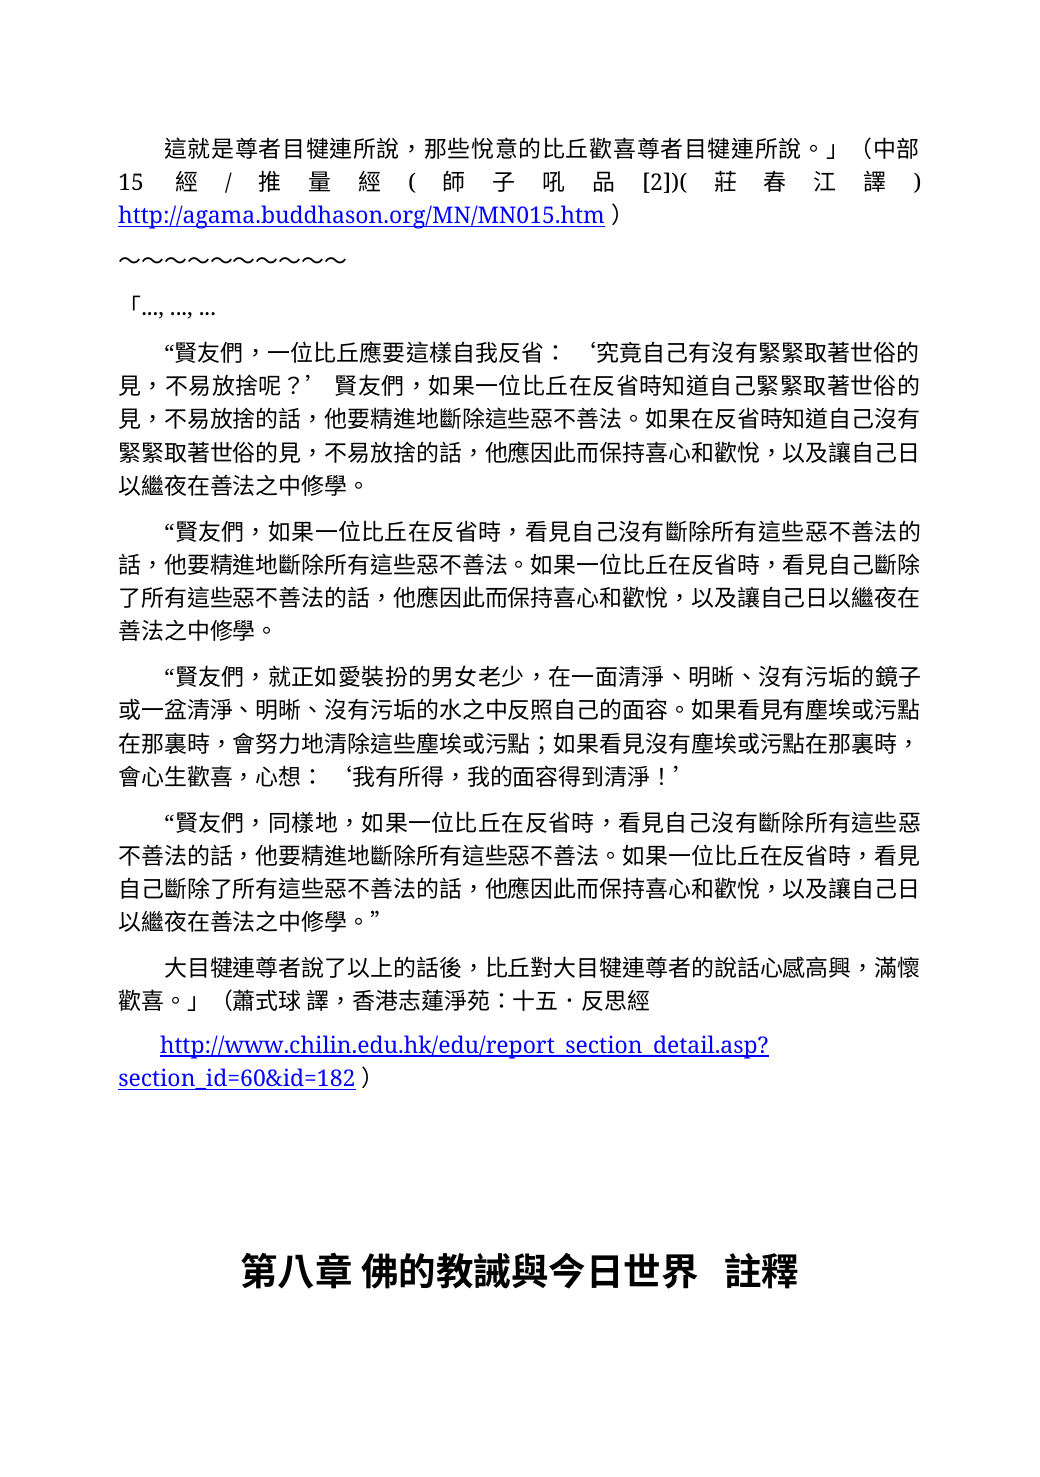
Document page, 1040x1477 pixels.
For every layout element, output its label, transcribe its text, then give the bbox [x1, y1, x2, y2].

text “賢友們，如果一位比丘在反省時，看見自己沒有斷除所有這些惡不善法的話，他要精進地斷除所有這些惡不善法。如果一位比丘在反省時，看見自己斷除了所有這些惡不善法的話，他應因此而保持喜心和歡悅，以及讓自己日以繼夜在善法之中修學。 [118, 513, 921, 646]
text 「..., ..., ... [118, 289, 921, 322]
text “賢友們，就正如愛裝扮的男女老少，在一面清淨、明晰、沒有污垢的鏡子或一盆清淨、明晰、沒有污垢的水之中反照自己的面容。如果看見有塵埃或污點在那裏時，會努力地清除這些塵埃或污點；如果看見沒有塵埃或污點在那裏時，會心生歡喜，心想： ‘我有所得，我的面容得到清淨！’ [118, 659, 921, 792]
text http://www.chilin.edu.hk/edu/report_section_detail.asp?section_id=60&id=182 ） [118, 1029, 921, 1093]
text ～～～～～～～～～～ [118, 243, 921, 276]
text “賢友們，一位比丘應要這樣自我反省： ‘究竟自己有沒有緊緊取著世俗的見，不易放捨呢？’ 賢友們，如果一位比丘在反省時知道自己緊緊取著世俗的見，不易放捨的話，他要精進地斷除這些惡不善法。如果在反省時知道自己沒有緊緊取著世俗的見，不易放捨的話，他應因此而保持喜心和歡悅，以及讓自己日以繼夜在善法之中修學。 [118, 334, 921, 501]
text 大目犍連尊者說了以上的話後，比丘對大目犍連尊者的說話心感高興，滿懷歡喜。」（蕭式球 譯，香港志蓮淨苑：十五．反思經 [118, 950, 921, 1016]
text “賢友們，同樣地，如果一位比丘在反省時，看見自己沒有斷除所有這些惡不善法的話，他要精進地斷除所有這些惡不善法。如果一位比丘在反省時，看見自己斷除了所有這些惡不善法的話，他應因此而保持喜心和歡悅，以及讓自己日以繼夜在善法之中修學。” [118, 804, 921, 937]
text 這就是尊者目犍連所說，那些悅意的比丘歡喜尊者目犍連所說。」（中部15經/推量經(師子吼品[2])(莊春江譯) http://agama.buddhason.org/MN/MN015.htm ） [118, 131, 921, 231]
text 第八章 佛的教誡與今日世界 註釋 [118, 1242, 921, 1296]
